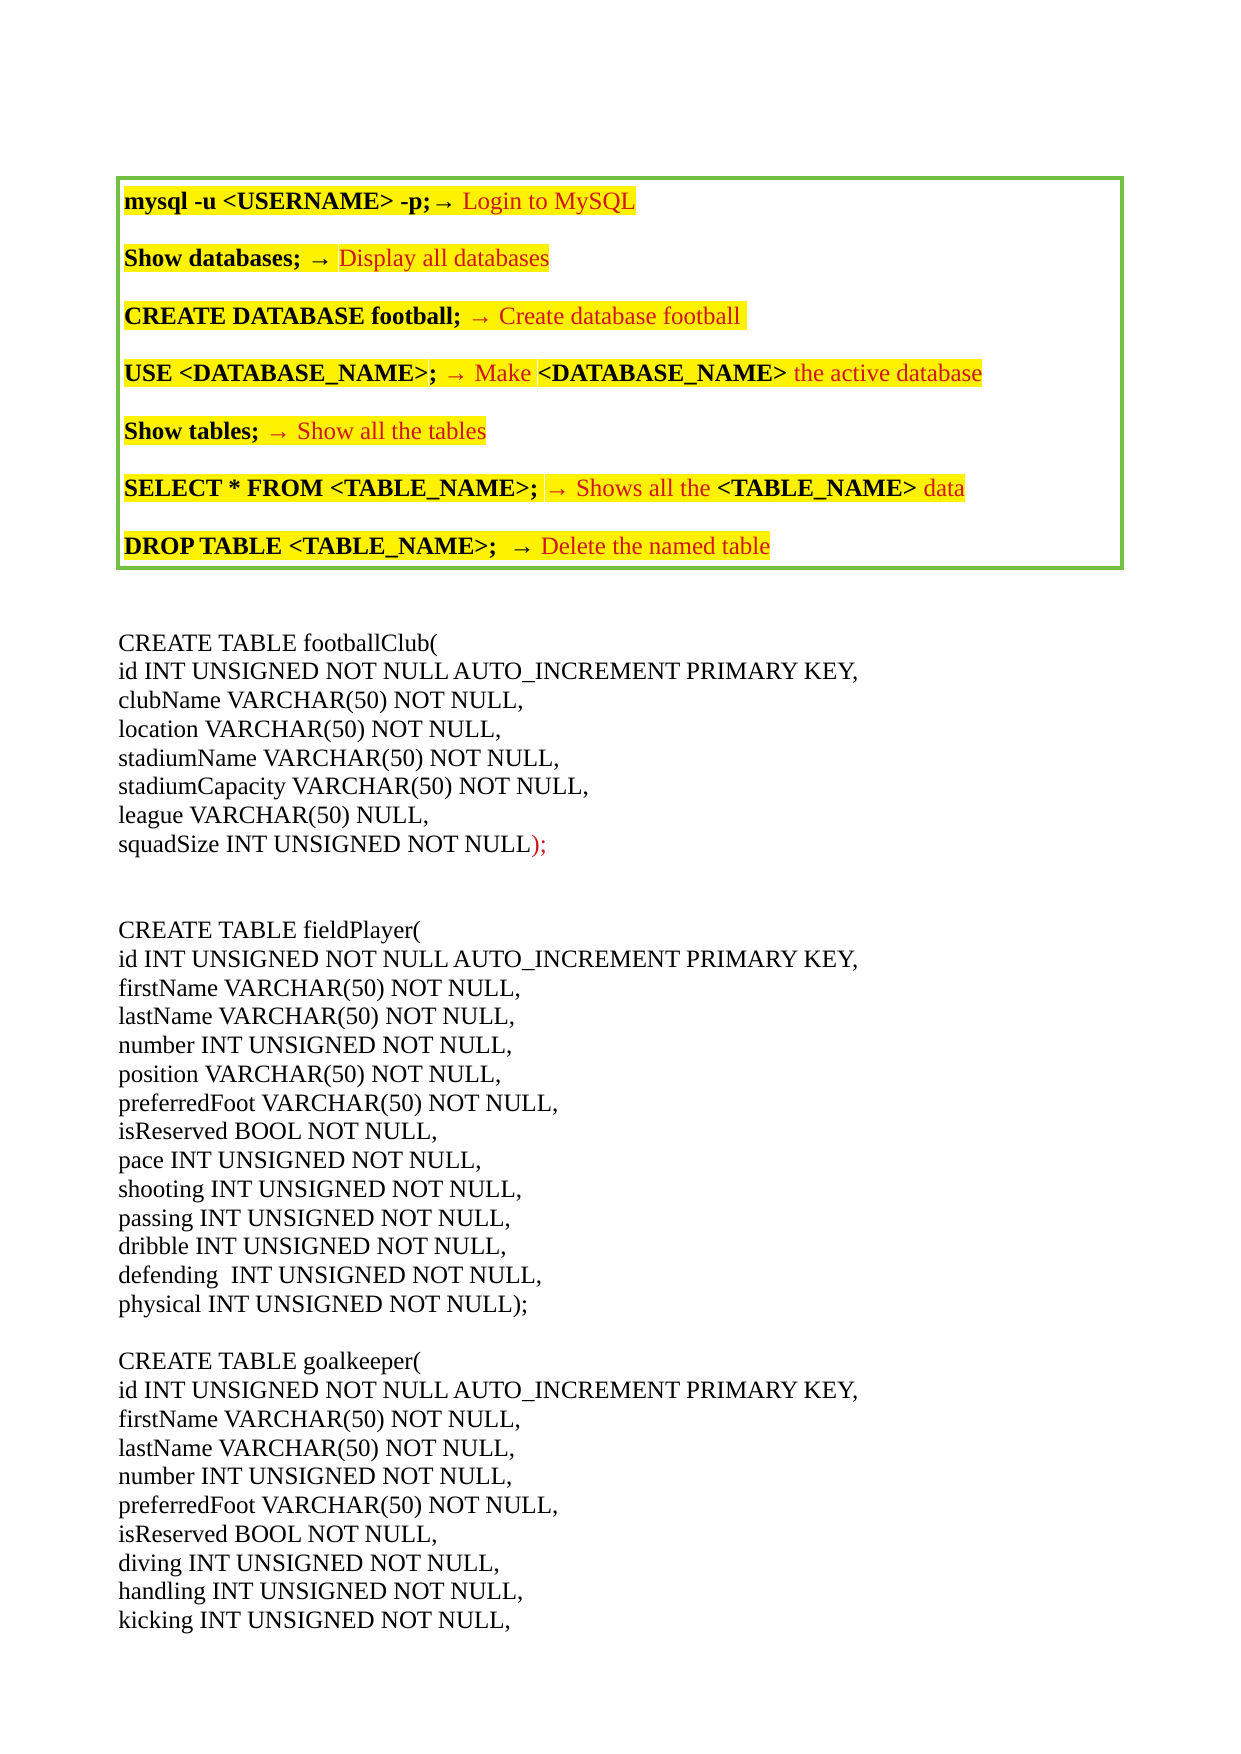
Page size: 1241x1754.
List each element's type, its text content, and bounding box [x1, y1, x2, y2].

text number INT UNSIGNED NOT NULL, [118, 1461, 1122, 1490]
text id INT UNSIGNED NOT NULL AUTO_INCREMENT PRIMARY KEY, [118, 944, 1122, 973]
text id INT UNSIGNED NOT NULL AUTO_INCREMENT PRIMARY KEY, [118, 656, 1122, 685]
text isReserved BOOL NOT NULL, [118, 1519, 1122, 1548]
text CREATE TABLE fieldPlayer( [118, 915, 1122, 944]
text league VARCHAR(50) NULL, [118, 800, 1122, 829]
text kicking INT UNSIGNED NOT NULL, [118, 1605, 1122, 1634]
text preferredFoot VARCHAR(50) NOT NULL, [118, 1490, 1122, 1519]
table_header mysql -u <USERNAME> -p;→ Login to MySQL Show databases; → Display all databases CREATE DATABASE football; → Create database football USE <DATABASE_NAME>; → Make <DATABASE_NAME> the active database Show tables; → Show all the tables SELECT * FROM <TABLE_NAME>; → Shows all the <TABLE_NAME> data DROP TABLE <TABLE_NAME>; → Delete the named table [120, 180, 1120, 566]
text squadSize INT UNSIGNED NOT NULL); [118, 829, 1122, 858]
text number INT UNSIGNED NOT NULL, [118, 1030, 1122, 1059]
text CREATE TABLE goalkeeper( [118, 1346, 1122, 1375]
text diving INT UNSIGNED NOT NULL, [118, 1548, 1122, 1576]
text lastName VARCHAR(50) NOT NULL, [118, 1001, 1122, 1030]
text clubName VARCHAR(50) NOT NULL, [118, 685, 1122, 714]
text shooting INT UNSIGNED NOT NULL, [118, 1174, 1122, 1203]
text position VARCHAR(50) NOT NULL, [118, 1059, 1122, 1088]
text firstName VARCHAR(50) NOT NULL, [118, 1404, 1122, 1433]
text pace INT UNSIGNED NOT NULL, [118, 1145, 1122, 1174]
text id INT UNSIGNED NOT NULL AUTO_INCREMENT PRIMARY KEY, [118, 1375, 1122, 1404]
text dribble INT UNSIGNED NOT NULL, [118, 1231, 1122, 1260]
text lastName VARCHAR(50) NOT NULL, [118, 1433, 1122, 1461]
text CREATE TABLE footballClub( [118, 628, 1122, 656]
text handling INT UNSIGNED NOT NULL, [118, 1576, 1122, 1605]
text firstName VARCHAR(50) NOT NULL, [118, 973, 1122, 1001]
text preferredFoot VARCHAR(50) NOT NULL, [118, 1088, 1122, 1116]
text passing INT UNSIGNED NOT NULL, [118, 1203, 1122, 1231]
text physical INT UNSIGNED NOT NULL); [118, 1289, 1122, 1318]
text stadiumName VARCHAR(50) NOT NULL, [118, 743, 1122, 771]
text location VARCHAR(50) NOT NULL, [118, 714, 1122, 743]
text defending INT UNSIGNED NOT NULL, [118, 1260, 1122, 1289]
text isReserved BOOL NOT NULL, [118, 1116, 1122, 1145]
text stadiumCapacity VARCHAR(50) NOT NULL, [118, 771, 1122, 800]
